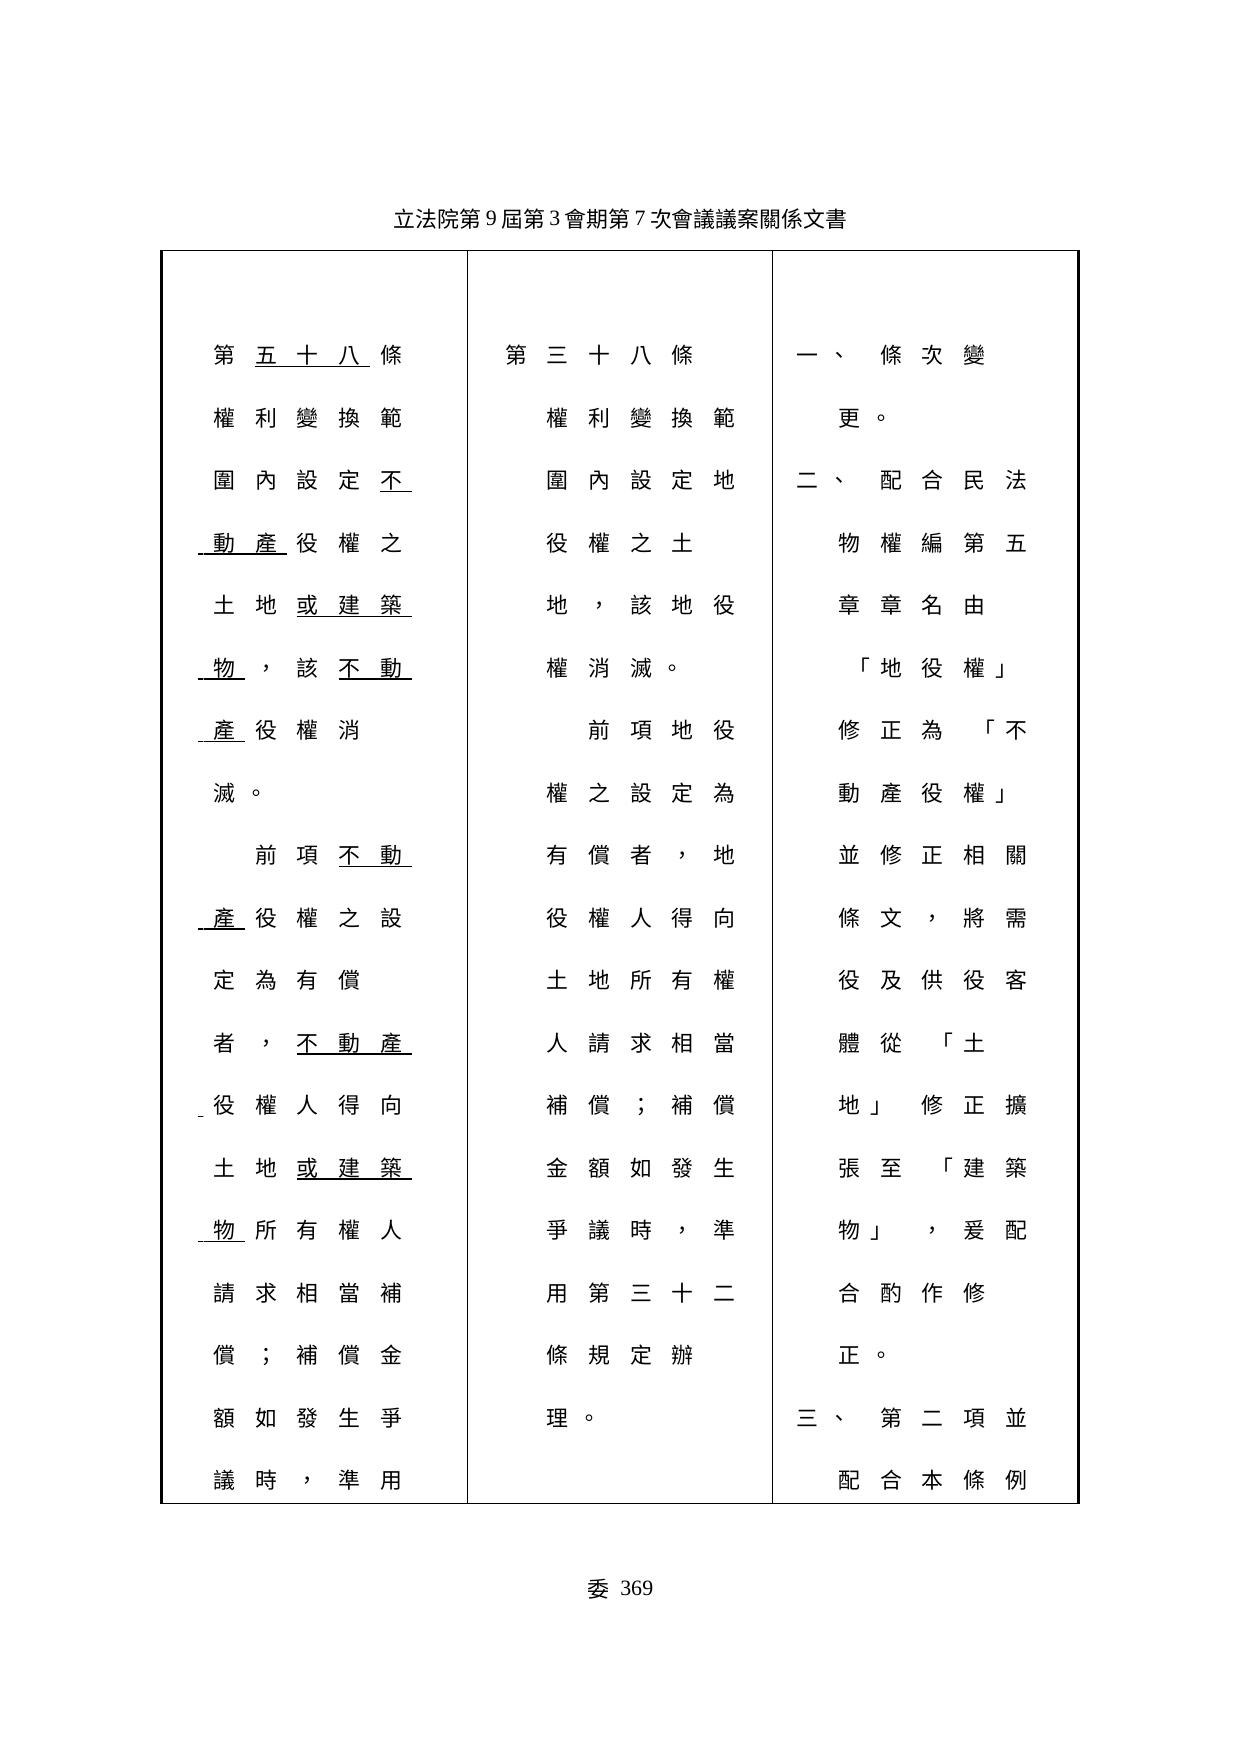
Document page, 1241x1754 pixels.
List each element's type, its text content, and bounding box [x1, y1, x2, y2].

table_cell 一、條次變更。 二、配合民法物權編第五章章名由「地役權」修正為「不動產役權」並修正相關條文，將需役及供役客體從「土地」修正擴張至「建築物」，爰配合酌作修正。 三、第二項並配合本條例 [773, 251, 1077, 1503]
table_cell 第五十八條 權利變換範圍內設定不動產役權之土地或建築物，該不動產役權消滅。 前項不動產役權之設定為有償者，不動產役權人得向土地或建築物所有權人請求相當補償；補償金額如發生爭議時，準用 [163, 251, 467, 1503]
table_cell 第三十八條 權利變換範圍內設定地役權之土地，該地役權消滅。 前項地役權之設定為有償者，地役權人得向土地所有權人請求相當補償；補償金額如發生爭議時，準用第三十二條規定辦理。 [468, 251, 772, 1503]
